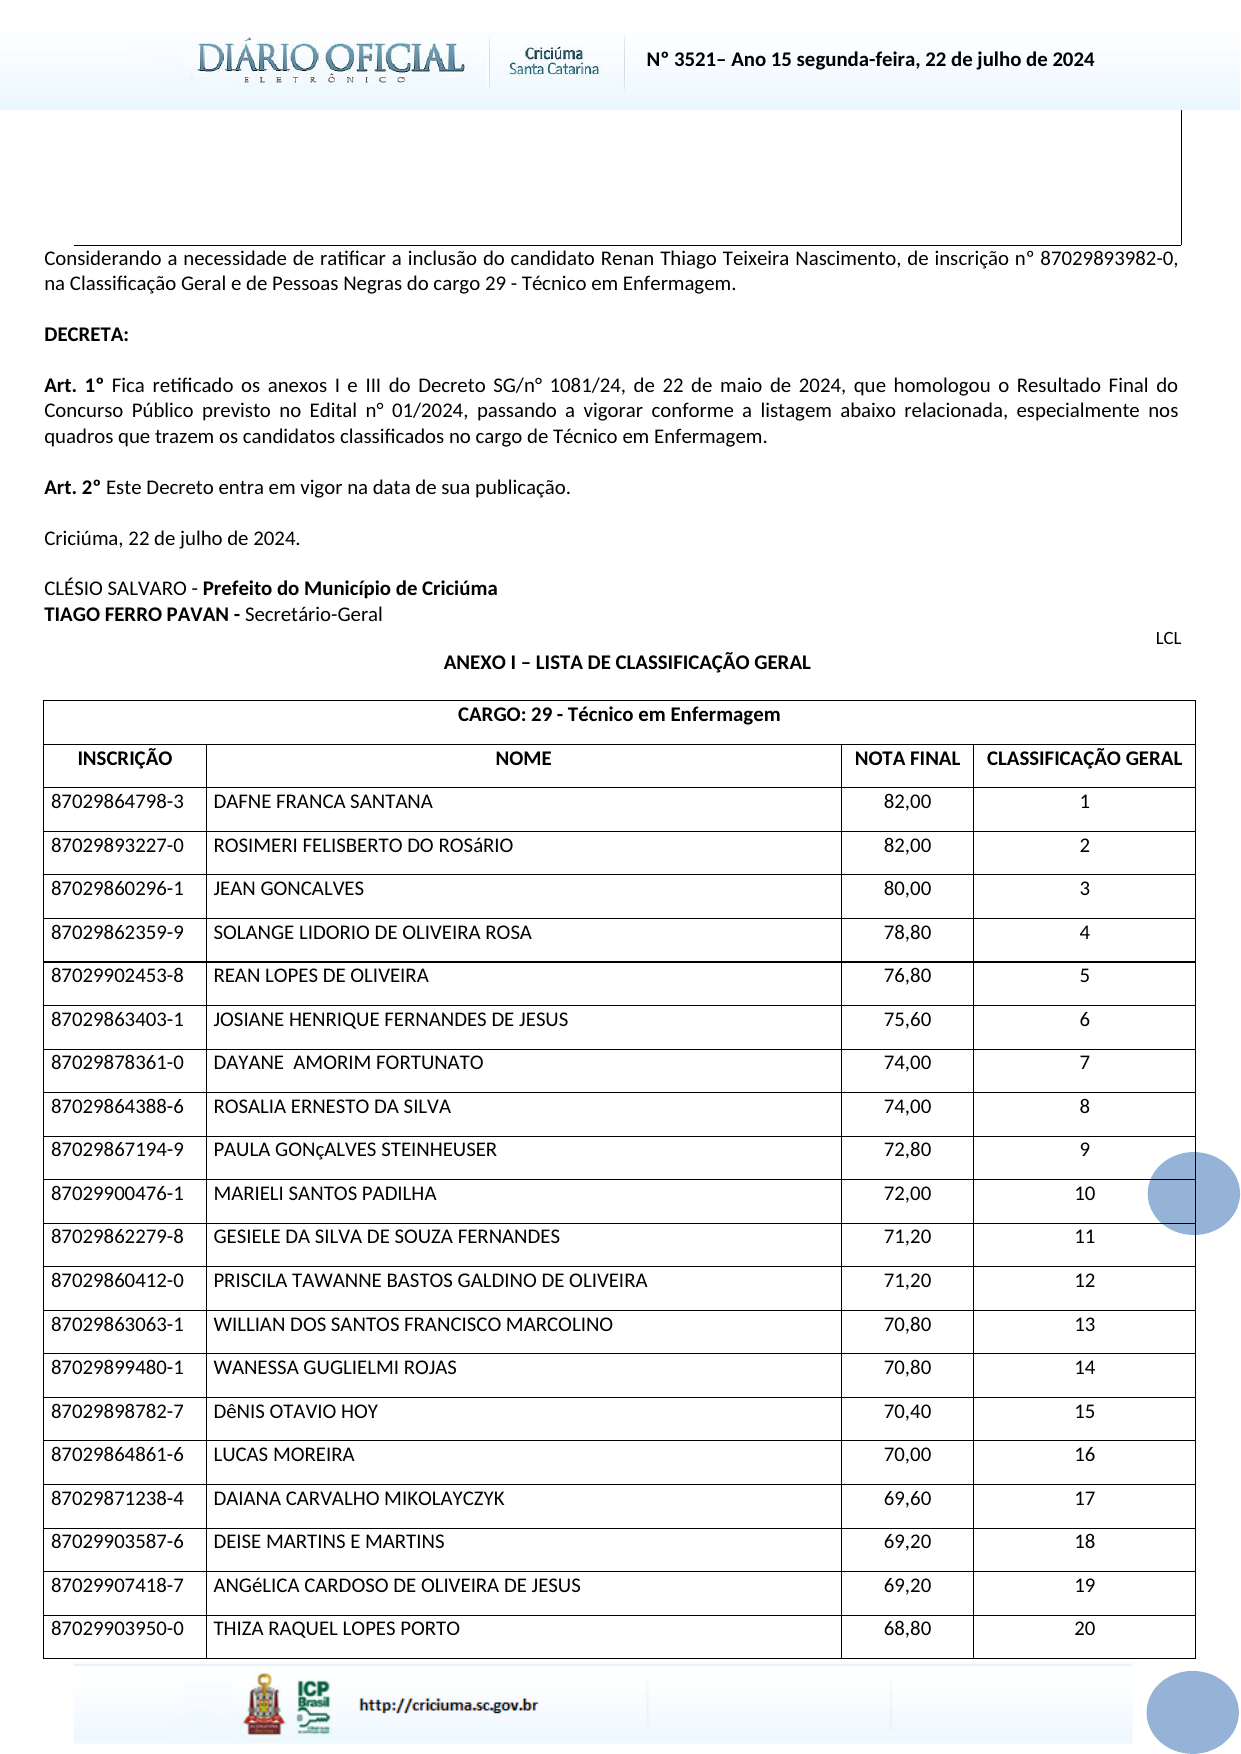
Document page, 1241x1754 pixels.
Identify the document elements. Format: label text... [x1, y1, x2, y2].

table_cell 87029863403-1 [44, 1006, 206, 1048]
table_cell DAFNE FRANCA SANTANA [207, 788, 841, 831]
text CLÉSIO SALVARO - Prefeito do Município de Criciúma [44, 576, 1181, 601]
table_cell 87029878361-0 [44, 1050, 206, 1092]
table_cell 14 [974, 1354, 1195, 1397]
table_header CARGO: 29 - Técnico em Enfermagem [44, 701, 1195, 744]
table_cell 74,00 [842, 1050, 973, 1092]
table_cell 68,80 [842, 1616, 973, 1658]
table_cell 16 [974, 1441, 1195, 1484]
table_cell 72,00 [842, 1180, 973, 1223]
table_cell 12 [974, 1267, 1195, 1310]
table_cell 3 [974, 875, 1195, 918]
table_cell 17 [974, 1485, 1195, 1527]
table_cell 71,20 [842, 1267, 973, 1310]
table_cell DEISE MARTINS E MARTINS [207, 1529, 841, 1571]
table_cell 20 [974, 1616, 1195, 1658]
table_cell 70,00 [842, 1441, 973, 1484]
text Considerando a necessidade de ratificar a inclusão do candidato Renan Thiago Teixeira Nascimento, de inscrição nº 87029893982-0, na Classificação Geral e de Pessoas Negras do cargo 29 - Técnico em Enfermagem. [44, 245, 1181, 296]
table_cell 70,80 [842, 1354, 973, 1397]
table_cell 87029898782-7 [44, 1398, 206, 1440]
table_cell ANGéLICA CARDOSO DE OLIVEIRA DE JESUS [207, 1572, 841, 1614]
table_cell WANESSA GUGLIELMI ROJAS [207, 1354, 841, 1397]
text TIAGO FERRO PAVAN - Secretário-Geral [44, 601, 1181, 626]
table_cell 87029899480-1 [44, 1354, 206, 1397]
table_cell 74,00 [842, 1093, 973, 1136]
table_cell REAN LOPES DE OLIVEIRA [207, 963, 841, 1005]
table_cell 69,60 [842, 1485, 973, 1527]
text DECRETA: [44, 321, 1181, 347]
table_cell 87029863063-1 [44, 1311, 206, 1353]
table_cell 11 [974, 1224, 1195, 1266]
table_cell 10 [974, 1180, 1160, 1223]
text Art. 1º Fica retificado os anexos I e III do Decreto SG/n° 1081/24, de 22 de maio de 2024, que homologou o Resultado Final do Concurso Público previsto no Edital n° 01/2024, passando a vigorar conforme a listagem abaixo relacionada, especialmente nos quadros que trazem os candidatos classificados no cargo de Técnico em Enfermagem. [44, 372, 1181, 448]
table_cell DAYANE AMORIM FORTUNATO [207, 1050, 841, 1092]
table_cell 7 [974, 1050, 1195, 1092]
table_cell NOME [207, 745, 841, 787]
table_cell 1 [974, 788, 1195, 831]
table_cell 75,60 [842, 1006, 973, 1048]
text Criciúma, 22 de julho de 2024. [44, 525, 1181, 550]
table_cell 87029900476-1 [44, 1180, 206, 1223]
table_cell JEAN GONCALVES [207, 875, 841, 918]
table_cell 76,80 [842, 963, 973, 1005]
table_cell 87029893227-0 [44, 832, 206, 874]
table_cell 87029862359-9 [44, 919, 206, 961]
table_cell 87029902453-8 [44, 963, 206, 1005]
table_cell 87029864861-6 [44, 1441, 206, 1484]
table_cell NOTA FINAL [842, 745, 973, 787]
table_cell WILLIAN DOS SANTOS FRANCISCO MARCOLINO [207, 1311, 841, 1353]
text LCL [44, 626, 1181, 649]
table_cell MARIELI SANTOS PADILHA [207, 1180, 841, 1223]
table_cell 87029860296-1 [44, 875, 206, 918]
table_cell 87029860412-0 [44, 1267, 206, 1310]
table_cell DêNIS OTAVIO HOY [207, 1398, 841, 1440]
table_cell 13 [974, 1311, 1195, 1353]
table_cell PRISCILA TAWANNE BASTOS GALDINO DE OLIVEIRA [207, 1267, 841, 1310]
table_cell JOSIANE HENRIQUE FERNANDES DE JESUS [207, 1006, 841, 1048]
table_cell DAIANA CARVALHO MIKOLAYCZYK [207, 1485, 841, 1527]
table_cell CLASSIFICAÇÃO GERAL [974, 745, 1195, 787]
table_cell 80,00 [842, 875, 973, 918]
table_cell 82,00 [842, 832, 973, 874]
table_cell 19 [974, 1572, 1195, 1614]
table_cell THIZA RAQUEL LOPES PORTO [207, 1616, 841, 1658]
table_cell 8 [974, 1093, 1195, 1136]
table_cell ROSIMERI FELISBERTO DO ROSáRIO [207, 832, 841, 874]
table_cell 87029867194-9 [44, 1137, 206, 1179]
table_cell 72,80 [842, 1137, 973, 1179]
table_cell 87029871238-4 [44, 1485, 206, 1527]
table_cell INSCRIÇÃO [44, 745, 206, 787]
table_cell 5 [974, 963, 1195, 1005]
table_cell 70,40 [842, 1398, 973, 1440]
table_cell PAULA GONçALVES STEINHEUSER [207, 1137, 841, 1179]
table_cell 9 [974, 1137, 1195, 1179]
table_cell 87029864388-6 [44, 1093, 206, 1136]
table_cell 2 [974, 832, 1195, 874]
table_cell 87029903587-6 [44, 1529, 206, 1571]
table_cell 87029907418-7 [44, 1572, 206, 1614]
text ANEXO I – LISTA DE CLASSIFICAÇÃO GERAL [74, 649, 1181, 675]
table_cell 4 [974, 919, 1195, 961]
table_cell 69,20 [842, 1529, 973, 1571]
table_cell GESIELE DA SILVA DE SOUZA FERNANDES [207, 1224, 841, 1266]
table_cell 18 [974, 1529, 1195, 1571]
table_cell 15 [974, 1398, 1195, 1440]
table_cell 69,20 [842, 1572, 973, 1614]
table_cell 87029864798-3 [44, 788, 206, 831]
table_cell 71,20 [842, 1224, 973, 1266]
table_cell 6 [974, 1006, 1195, 1048]
table_cell 87029903950-0 [44, 1616, 206, 1658]
table_cell 87029862279-8 [44, 1224, 206, 1266]
table_cell 82,00 [842, 788, 973, 831]
text Art. 2º Este Decreto entra em vigor na data de sua publicação. [44, 474, 1181, 499]
table_cell ROSALIA ERNESTO DA SILVA [207, 1093, 841, 1136]
table_cell LUCAS MOREIRA [207, 1441, 841, 1484]
table_cell 70,80 [842, 1311, 973, 1353]
table_cell SOLANGE LIDORIO DE OLIVEIRA ROSA [207, 919, 841, 961]
table_cell 78,80 [842, 919, 973, 961]
